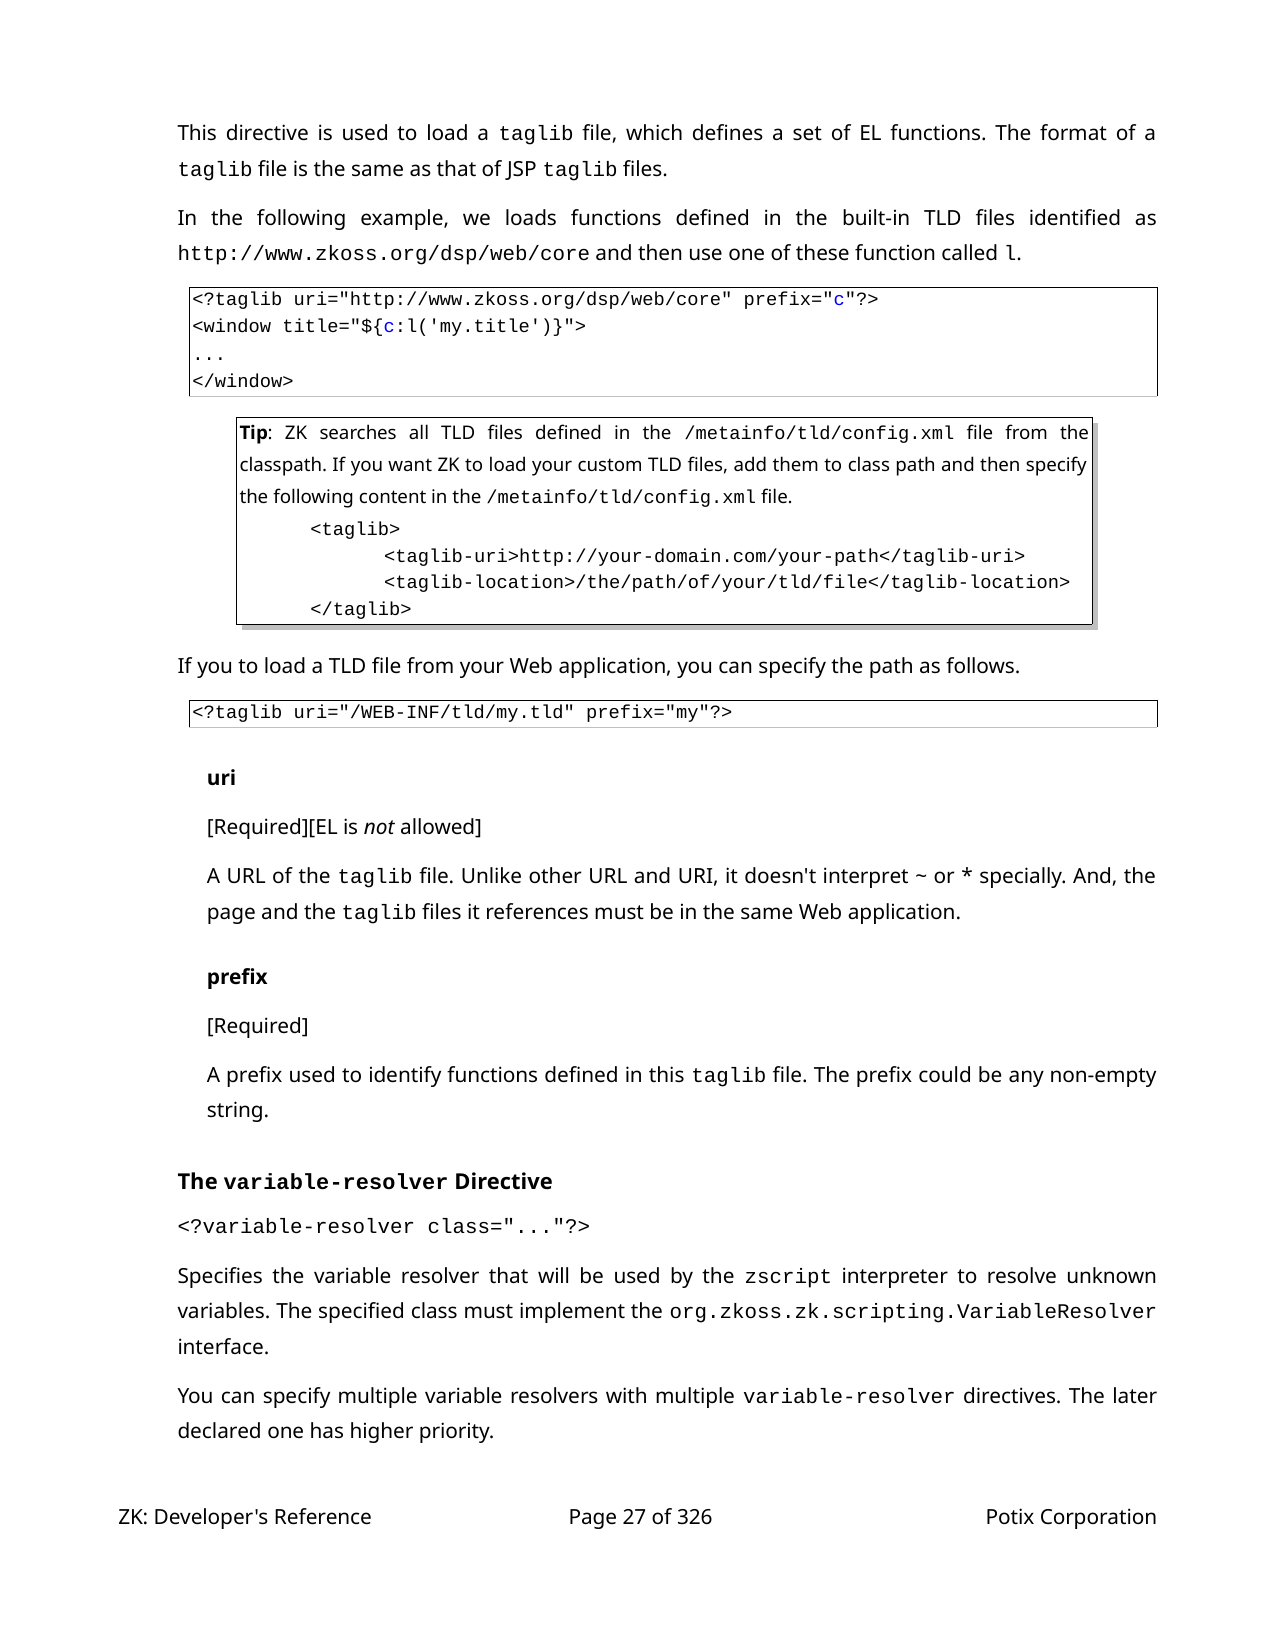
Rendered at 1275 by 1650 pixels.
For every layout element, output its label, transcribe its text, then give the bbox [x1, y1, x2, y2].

subtitle uri [207, 763, 1157, 792]
text If you to load a TLD file from your Web application, you can specify the path as follows. [177, 651, 1157, 679]
text [Required] [207, 1011, 1157, 1039]
subtitle The variable-resolver Directive [177, 1166, 1157, 1196]
text </window> [190, 369, 1157, 396]
text <window title="${c:l('my.title')}"> [190, 314, 1157, 339]
text A URL of the taglib file. Unlike other URL and URI, it doesn't interpret ~ or * specially. And, the page and the taglib files it references must be in the same Web application. [207, 861, 1157, 925]
text In the following example, we loads functions defined in the built-in TLD files identified as http://www.zkoss.org/dsp/web/core and then use one of these function called l. [177, 203, 1157, 267]
text Tip: ZK searches all TLD files defined in the /metainfo/tld/config.xml file from the classpath. If you want ZK to load your custom TLD files, add them to class path and then specify the following content in the /metainfo/tld/config.xml file. <taglib> <taglib-uri>http://your-domain.com/your-path</taglib-uri> <taglib-location>/the/path/of/your/tld/file</taglib-location> </taglib> [237, 418, 1092, 624]
text <?taglib uri="http://www.zkoss.org/dsp/web/core" prefix="c"?> [190, 288, 1157, 311]
text [Required][EL is not allowed] [207, 812, 1157, 841]
text <?taglib uri="/WEB-INF/tld/my.tld" prefix="my"?> [190, 701, 1157, 727]
text ... [190, 342, 1157, 366]
subtitle prefix [207, 962, 1157, 990]
text A prefix used to identify functions defined in this taglib file. The prefix could be any non-empty string. [207, 1060, 1157, 1123]
text <?variable-resolver class="..."?> [177, 1217, 1157, 1240]
text This directive is used to load a taglib file, which defines a set of EL functions. The format of a taglib file is the same as that of JSP taglib files. [177, 118, 1157, 182]
text Specifies the variable resolver that will be used by the zscript interpreter to resolve unknown variables. The specified class must implement the org.zkoss.zk.scripting.VariableResolver interface. [177, 1261, 1157, 1360]
text You can specify multiple variable resolvers with multiple variable-resolver directives. The later declared one has higher priority. [177, 1381, 1157, 1444]
